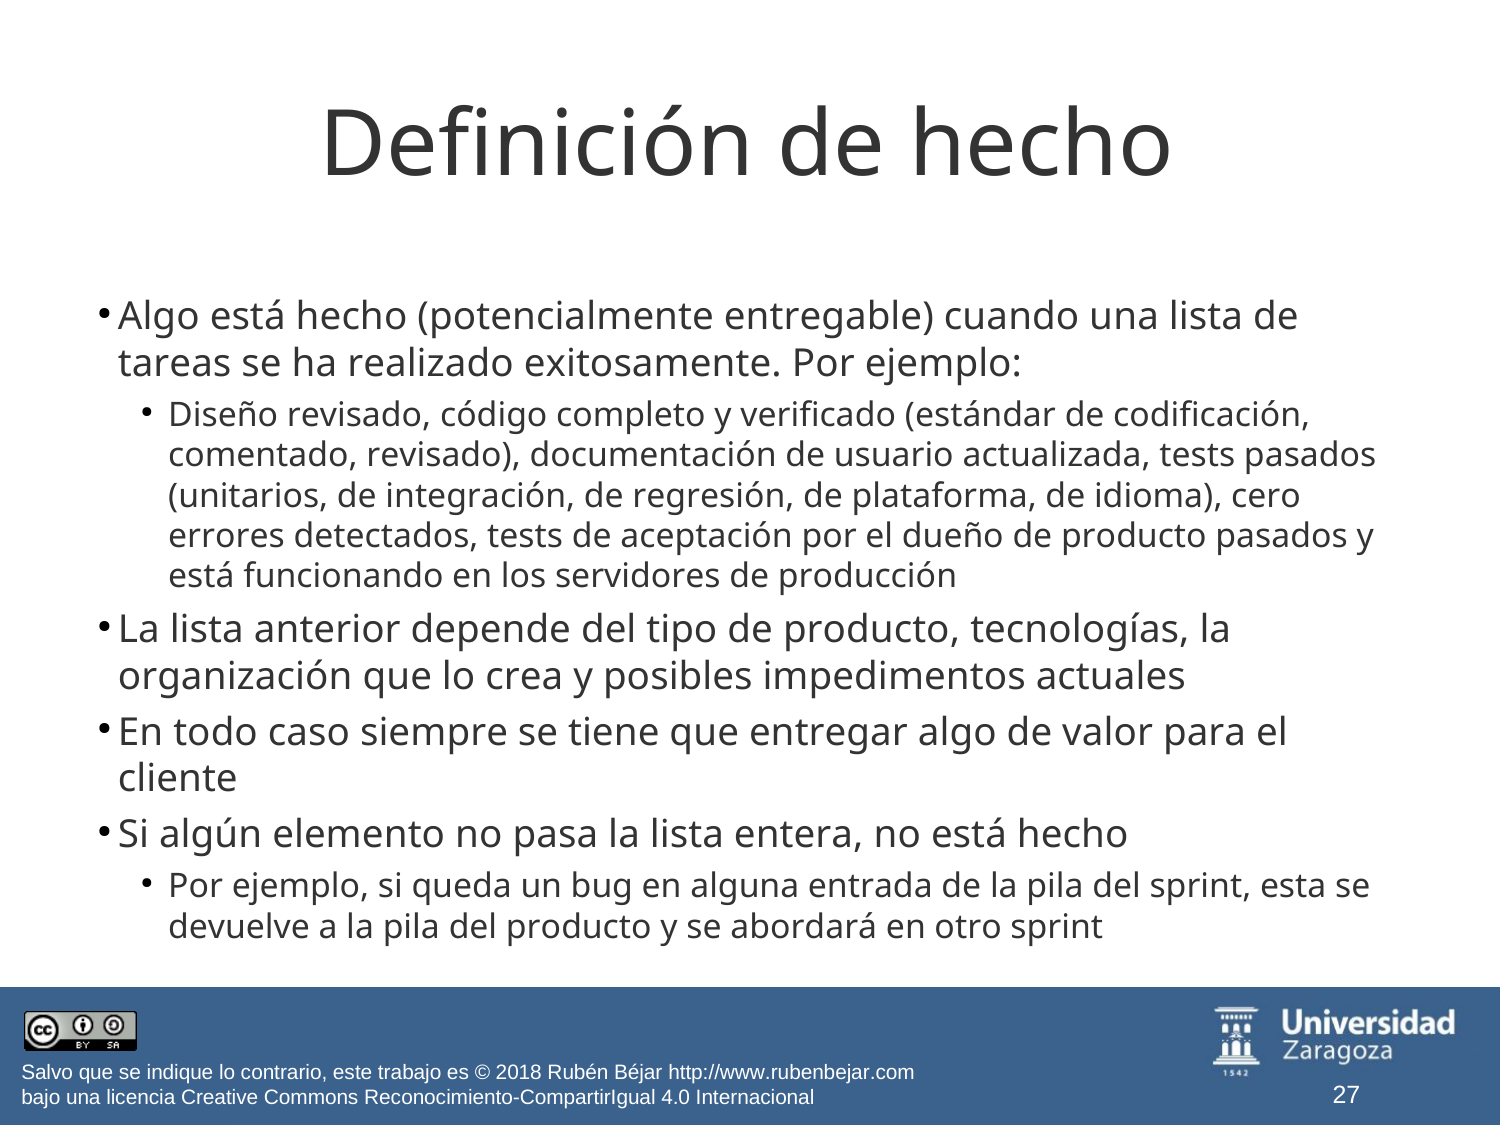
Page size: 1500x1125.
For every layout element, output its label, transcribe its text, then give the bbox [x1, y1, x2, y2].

picture [0, 987, 1500, 1125]
list Algo está hecho (potencialmente entregable) cuando una lista de tareas se ha realizado exitosamente. Por ejemplo: Diseño revisado, código completo y verificado (estándar de codificación, comentado, revisado), documentación de usuario actualizada, tests pasados (unitarios, de integración, de regresión, de plataforma, de idioma), cero errores detectados, tests de aceptación por el dueño de producto pasados y está funcionando en los servidores de producción La lista anterior depende del tipo de producto, tecnologías, la organización que lo crea y posibles impedimentos actuales En todo caso siempre se tiene que entregar algo de valor para el cliente Si algún elemento no pasa la lista entera, no está hecho Por ejemplo, si queda un bug en alguna entrada de la pila del sprint, esta se devuelve a la pila del producto y se abordará en otro sprint [82, 283, 1418, 957]
title Definición de hecho [74, 21, 1420, 257]
